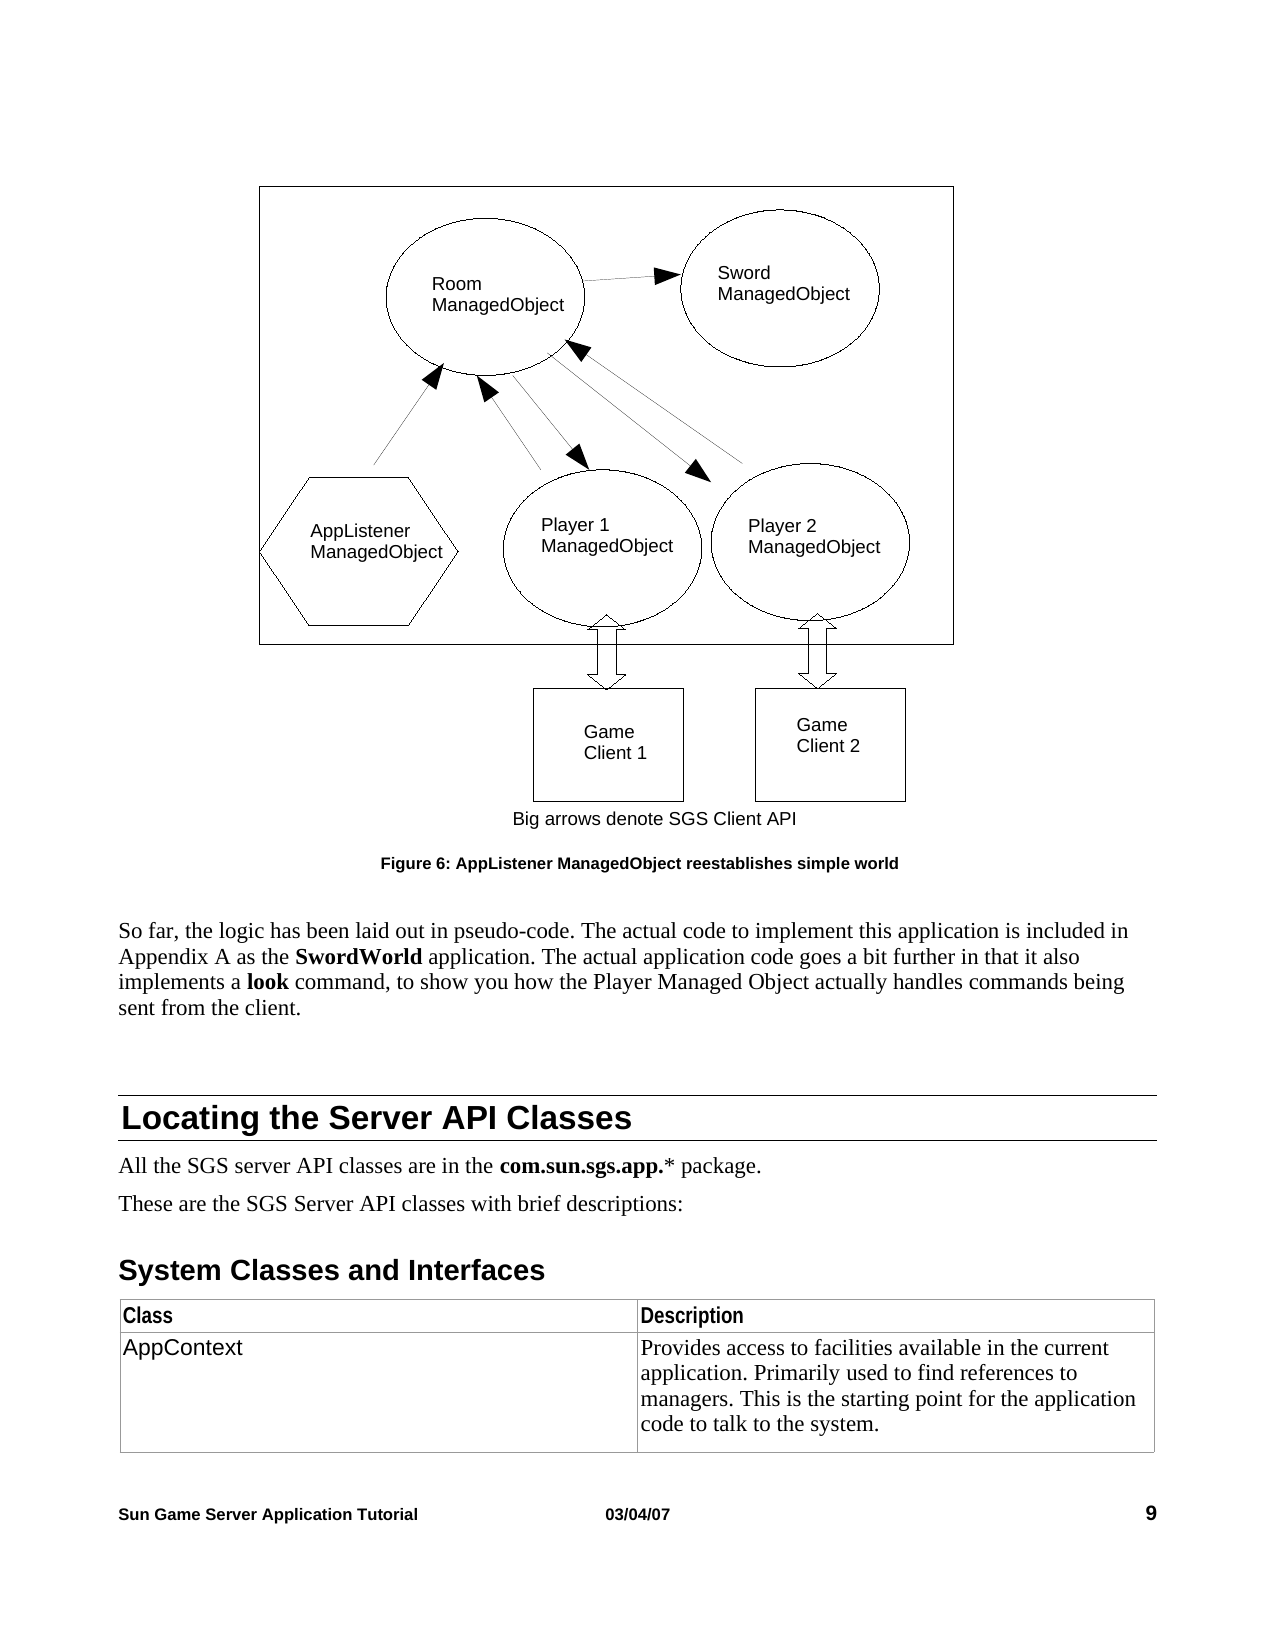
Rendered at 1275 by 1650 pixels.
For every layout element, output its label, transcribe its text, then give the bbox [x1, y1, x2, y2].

table_header Class [121, 1300, 637, 1332]
subtitle Locating the Server API Classes [118, 1096, 1157, 1140]
text These are the SGS Server API classes with brief descriptions: [118, 1191, 1157, 1217]
text So far, the logic has been laid out in pseudo-code. The actual code to implement this application is included in Appendix A as the SwordWorld application. The actual application code goes a bit further in that it also implements a look command, to show you how the Player Managed Object actually handles commands being sent from the client. [118, 918, 1157, 1020]
table_cell Provides access to facilities available in the current application. Primarily used to find references to managers. This is the starting point for the application code to talk to the system. [638, 1333, 1154, 1452]
table_header Description [638, 1300, 1154, 1332]
text Figure 6: AppListener ManagedObject reestablishes simple world [118, 182, 1157, 873]
subtitle System Classes and Interfaces [118, 1254, 1157, 1287]
text All the SGS server API classes are in the com.sun.sgs.app.* package. [118, 1153, 1157, 1179]
table_cell AppContext [121, 1333, 637, 1452]
